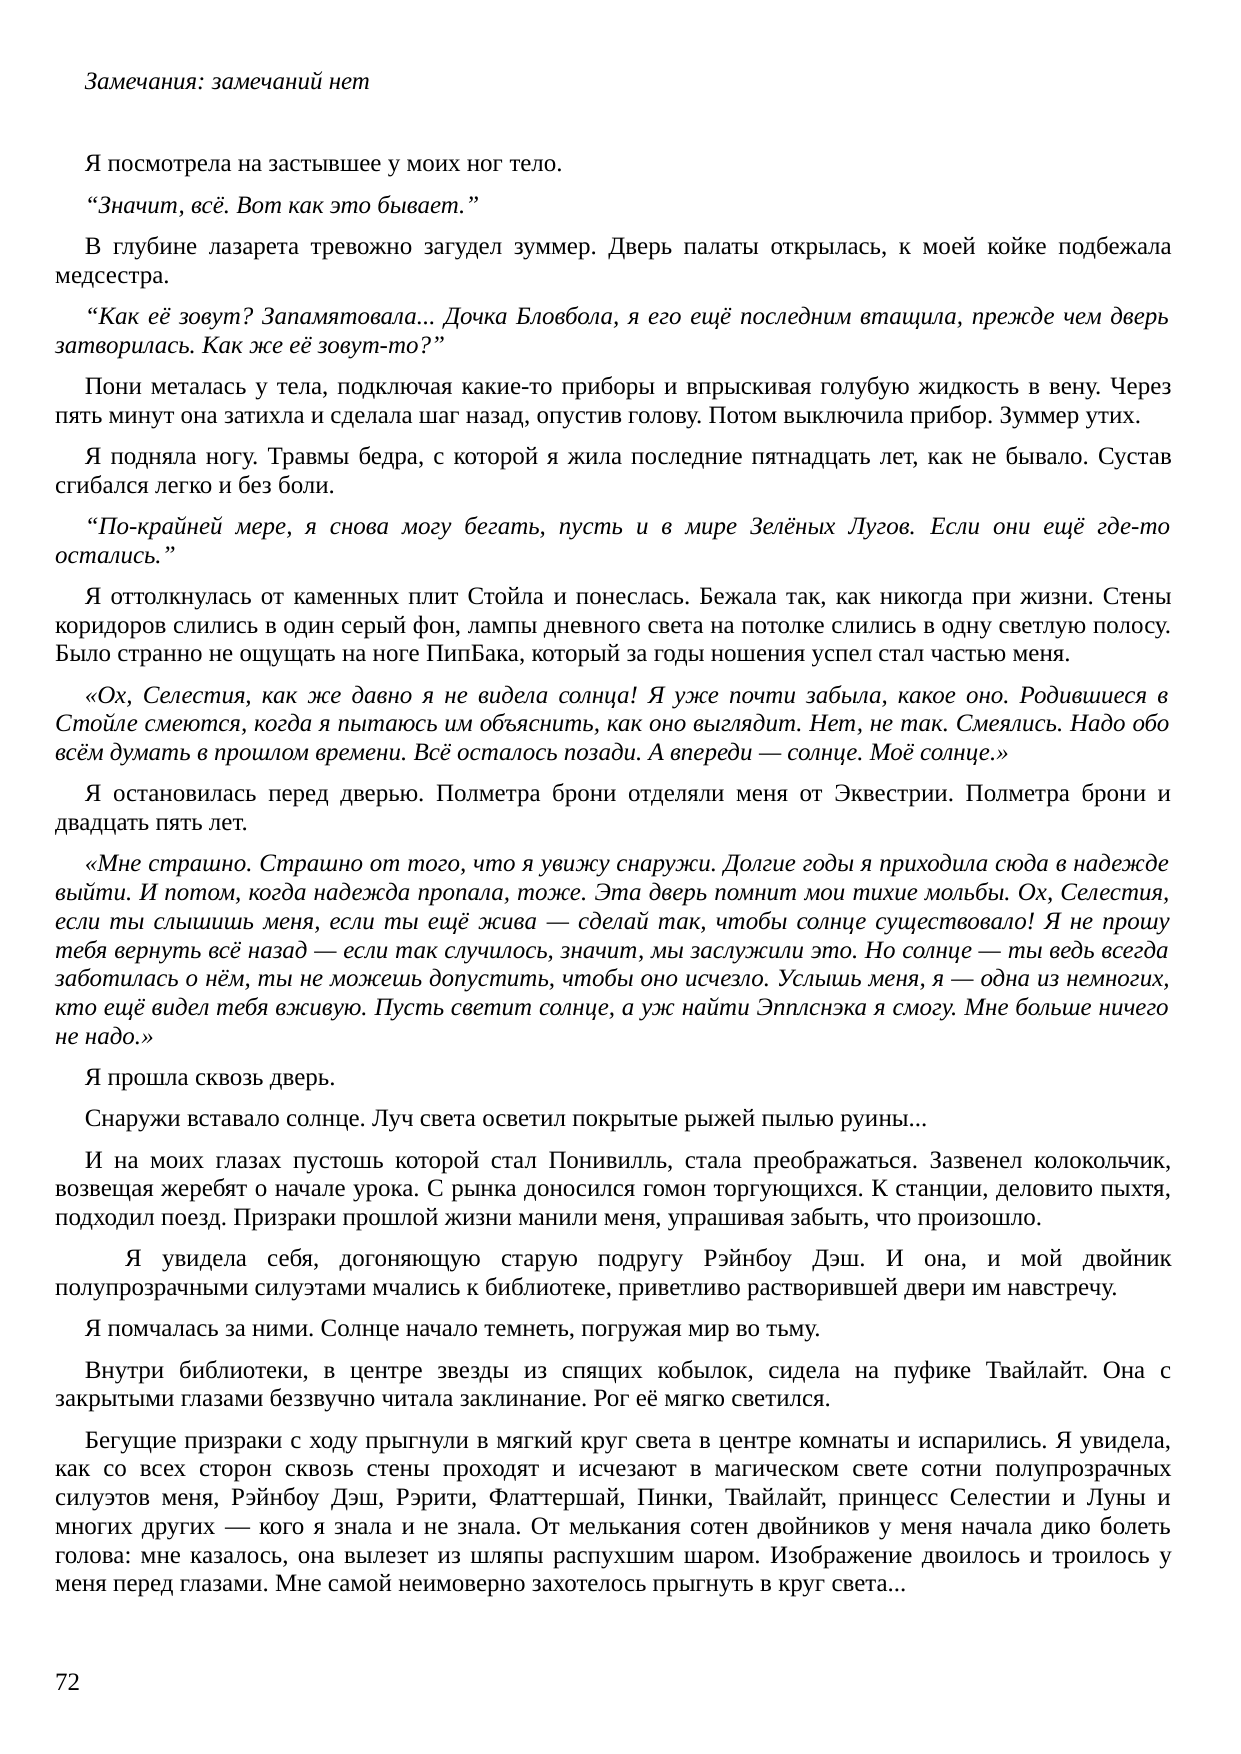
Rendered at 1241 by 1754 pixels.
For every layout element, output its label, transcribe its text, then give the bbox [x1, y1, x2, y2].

text Пони металась у тела, подключая какие-то приборы и впрыскивая голубую жидкость в вену. Через пять минут она затихла и сделала шаг назад, опустив голову. Потом выключила прибор. Зуммер утих. [55, 371, 1173, 428]
text Внутри библиотеки, в центре звезды из спящих кобылок, сидела на пуфике Твайлайт. Она с закрытыми глазами беззвучно читала заклинание. Рог её мягко светился. [55, 1355, 1173, 1412]
text В глубине лазарета тревожно загудел зуммер. Дверь палаты открылась, к моей койке подбежала медсестра. [55, 231, 1173, 288]
text Бегущие призраки с ходу прыгнули в мягкий круг света в центре комнаты и испарились. Я увидела, как со всех сторон сквозь стены проходят и исчезают в магическом свете сотни полупрозрачных силуэтов меня, Рэйнбоу Дэш, Рэрити, Флаттершай, Пинки, Твайлайт, принцесс Селестии и Луны и многих других — кого я знала и не знала. От мелькания сотен двойников у меня начала дико болеть голова: мне казалось, она вылезет из шляпы распухшим шаром. Изображение двоилось и троилось у меня перед глазами. Мне самой неимоверно захотелось прыгнуть в круг света... [55, 1425, 1173, 1597]
text Я оттолкнулась от каменных плит Стойла и понеслась. Бежала так, как никогда при жизни. Стены коридоров слились в один серый фон, лампы дневного света на потолке слились в одну светлую полосу. Было странно не ощущать на ноге ПипБака, который за годы ношения успел стал частью меня. [55, 581, 1173, 667]
text Я остановилась перед дверью. Полметра брони отделяли меня от Эквестрии. Полметра брони и двадцать пять лет. [55, 778, 1173, 836]
text Я подняла ногу. Травмы бедра, с которой я жила последние пятнадцать лет, как не бывало. Сустав сгибался легко и без боли. [55, 441, 1173, 498]
text И на моих глазах пустошь которой стал Понивилль, стала преображаться. Зазвенел колокольчик, возвещая жеребят о начале урока. С рынка доносился гомон торгующихся. К станции, деловито пыхтя, подходил поезд. Призраки прошлой жизни манили меня, упрашивая забыть, что произошло. [55, 1145, 1173, 1231]
text “По-крайней мере, я снова могу бегать, пусть и в мире Зелёных Лугов. Если они ещё где-то остались.” [55, 511, 1173, 568]
text “Как её зовут? Запамятовала... Дочка Бловбола, я его ещё последним втащила, прежде чем дверь затворилась. Как же её зовут-то?” [55, 301, 1173, 358]
text «Ох, Селестия, как же давно я не видела солнца! Я уже почти забыла, какое оно. Родившиеся в Стойле смеются, когда я пытаюсь им объяснить, как оно выглядит. Нет, не так. Смеялись. Надо обо всём думать в прошлом времени. Всё осталось позади. А впереди — солнце. Моё солнце.» [55, 680, 1173, 766]
text Я увидела себя, догоняющую старую подругу Рэйнбоу Дэш. И она, и мой двойник полупрозрачными силуэтами мчались к библиотеке, приветливо растворившей двери им навстречу. [55, 1243, 1173, 1301]
text «Мне страшно. Страшно от того, что я увижу снаружи. Долгие годы я приходила сюда в надежде выйти. И потом, когда надежда пропала, тоже. Эта дверь помнит мои тихие мольбы. Ох, Селестия, если ты слышишь меня, если ты ещё жива — сделай так, чтобы солнце существовало! Я не прошу тебя вернуть всё назад — если так случилось, значит, мы заслужили это. Но солнце — ты ведь всегда заботилась о нём, ты не можешь допустить, чтобы оно исчезло. Услышь меня, я — одна из немногих, кто ещё видел тебя вживую. Пусть светит солнце, а уж найти Эпплснэка я смогу. Мне больше ничего не надо.» [55, 848, 1173, 1050]
text Снаружи вставало солнце. Луч света осветил покрытые рыжей пылью руины... [55, 1103, 1173, 1132]
text Я прошла сквозь дверь. [55, 1062, 1173, 1091]
text Я помчалась за ними. Солнце начало темнеть, погружая мир во тьму. [55, 1313, 1173, 1342]
text Замечания: замечаний нет [55, 66, 1173, 95]
text “Значит, всё. Вот как это бывает.” [55, 190, 1173, 218]
text Я посмотрела на застывшее у моих ног тело. [55, 148, 1173, 177]
